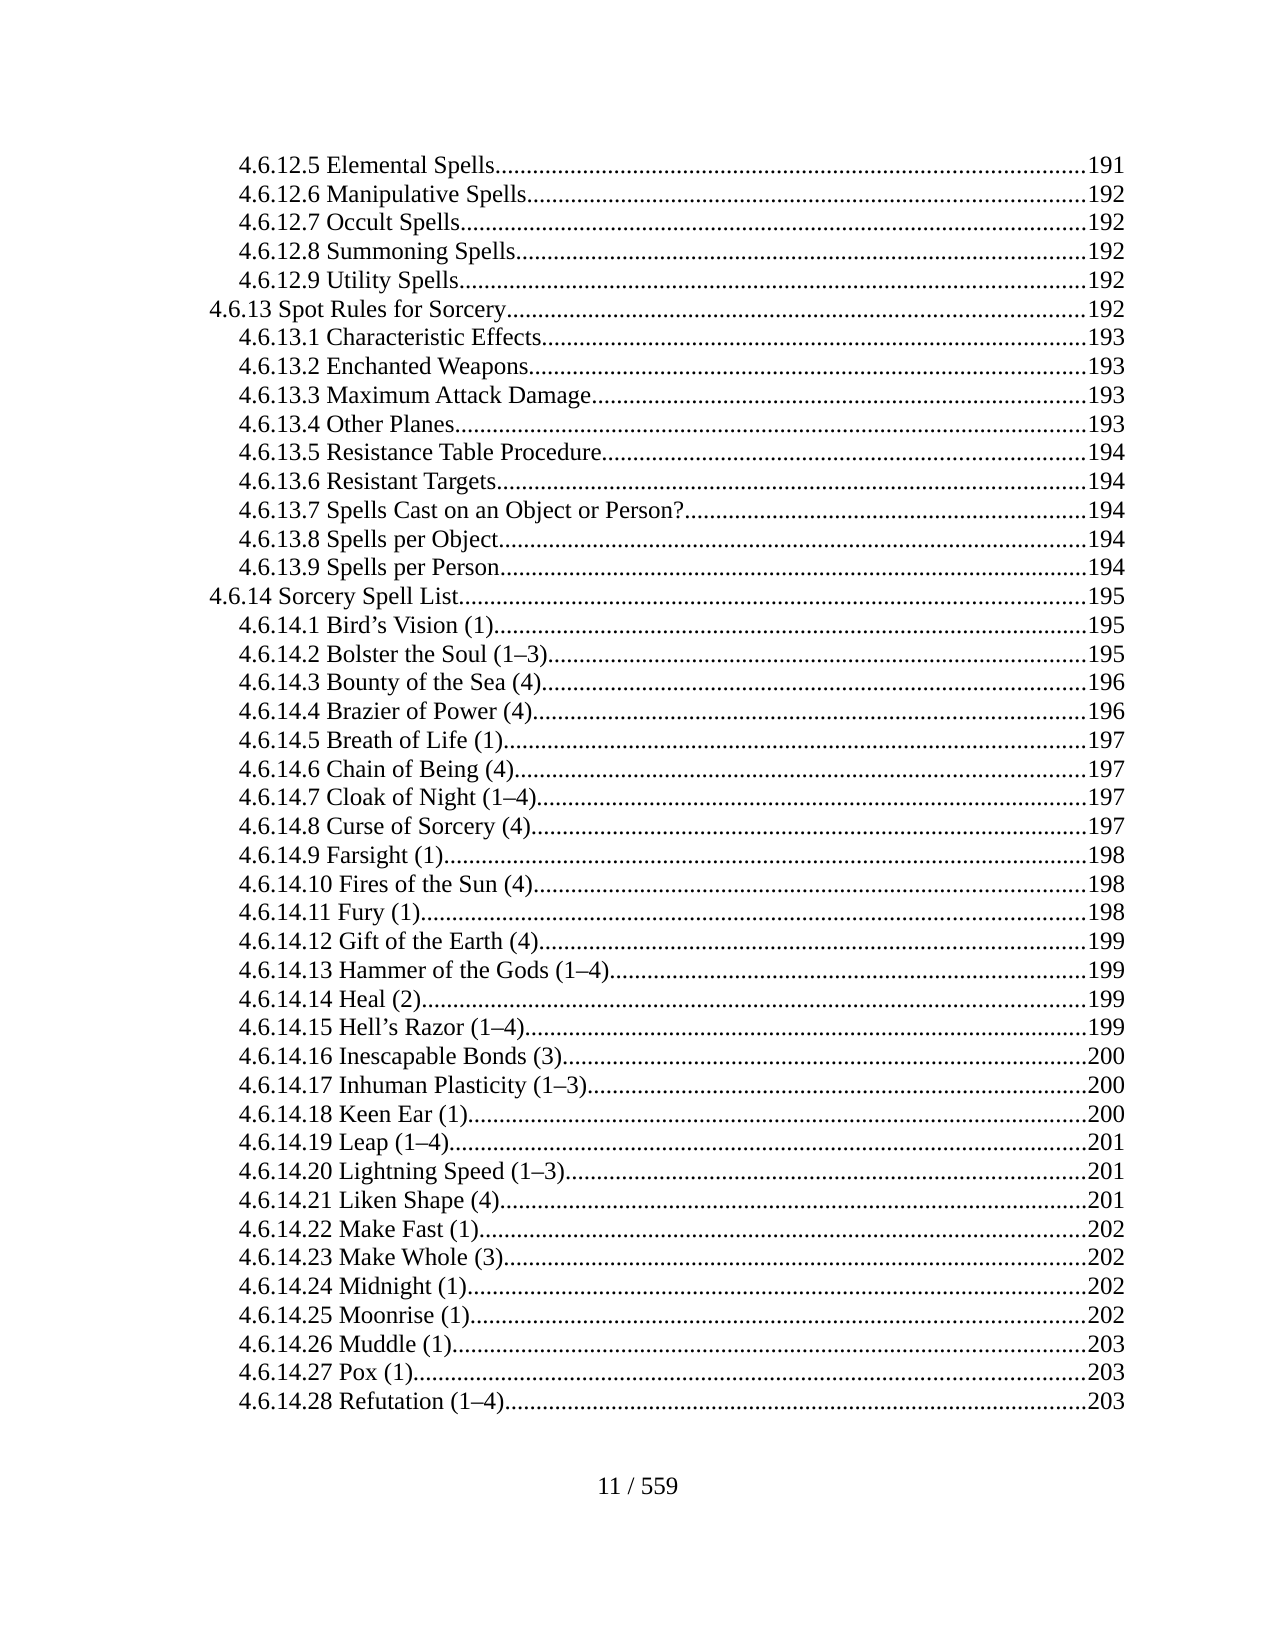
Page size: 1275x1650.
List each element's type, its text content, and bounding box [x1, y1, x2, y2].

text 4.6.14.3 Bounty of the Sea (4) 196 [238, 667, 1125, 696]
text 4.6.14.12 Gift of the Earth (4) 199 [238, 926, 1125, 955]
text 4.6.13.8 Spells per Object 194 [238, 524, 1125, 552]
text 4.6.14.13 Hammer of the Gods (1–4) 199 [238, 955, 1125, 984]
text 4.6.14.10 Fires of the Sun (4) 198 [238, 869, 1125, 897]
text 4.6.14.21 Liken Shape (4) 201 [238, 1185, 1125, 1214]
text 4.6.14.6 Chain of Being (4) 197 [238, 754, 1125, 782]
text 4.6.14.28 Refutation (1–4) 203 [238, 1386, 1125, 1415]
text 4.6.12.9 Utility Spells 192 [238, 265, 1125, 294]
text 4.6.14.1 Bird’s Vision (1) 195 [238, 610, 1125, 639]
text 4.6.13.1 Characteristic Effects 193 [238, 322, 1125, 351]
text 4.6.14.8 Curse of Sorcery (4) 197 [238, 811, 1125, 840]
text 4.6.13.7 Spells Cast on an Object or Person? 194 [238, 495, 1125, 524]
text 4.6.14 Sorcery Spell List 195 [209, 581, 1125, 610]
text 4.6.13.3 Maximum Attack Damage 193 [238, 380, 1125, 409]
text 4.6.14.15 Hell’s Razor (1–4) 199 [238, 1012, 1125, 1041]
text 4.6.13.4 Other Planes 193 [238, 409, 1125, 437]
text 4.6.14.17 Inhuman Plasticity (1–3) 200 [238, 1070, 1125, 1099]
text 4.6.14.2 Bolster the Soul (1–3) 195 [238, 639, 1125, 667]
text 4.6.14.23 Make Whole (3) 202 [238, 1242, 1125, 1271]
text 4.6.14.5 Breath of Life (1) 197 [238, 725, 1125, 754]
text 4.6.13.6 Resistant Targets 194 [238, 466, 1125, 495]
text 4.6.14.26 Muddle (1) 203 [238, 1329, 1125, 1357]
text 4.6.14.25 Moonrise (1) 202 [238, 1300, 1125, 1329]
text 4.6.13 Spot Rules for Sorcery 192 [209, 294, 1125, 322]
text 4.6.13.9 Spells per Person 194 [238, 552, 1125, 581]
text 4.6.14.7 Cloak of Night (1–4) 197 [238, 782, 1125, 811]
text 4.6.14.9 Farsight (1) 198 [238, 840, 1125, 869]
text 4.6.13.5 Resistance Table Procedure 194 [238, 437, 1125, 466]
text 4.6.14.11 Fury (1) 198 [238, 897, 1125, 926]
text 4.6.14.14 Heal (2) 199 [238, 984, 1125, 1012]
text 4.6.13.2 Enchanted Weapons 193 [238, 351, 1125, 380]
text 4.6.12.5 Elemental Spells 191 [238, 150, 1125, 179]
text 4.6.14.18 Keen Ear (1) 200 [238, 1099, 1125, 1127]
text 4.6.14.19 Leap (1–4) 201 [238, 1127, 1125, 1156]
text 4.6.14.24 Midnight (1) 202 [238, 1271, 1125, 1300]
text 4.6.12.8 Summoning Spells 192 [238, 236, 1125, 265]
text 4.6.14.4 Brazier of Power (4) 196 [238, 696, 1125, 725]
text 4.6.14.20 Lightning Speed (1–3) 201 [238, 1156, 1125, 1185]
text 4.6.12.7 Occult Spells 192 [238, 207, 1125, 236]
text 4.6.14.22 Make Fast (1) 202 [238, 1214, 1125, 1242]
text 4.6.12.6 Manipulative Spells 192 [238, 179, 1125, 207]
text 4.6.14.27 Pox (1) 203 [238, 1357, 1125, 1386]
text 4.6.14.16 Inescapable Bonds (3) 200 [238, 1041, 1125, 1070]
